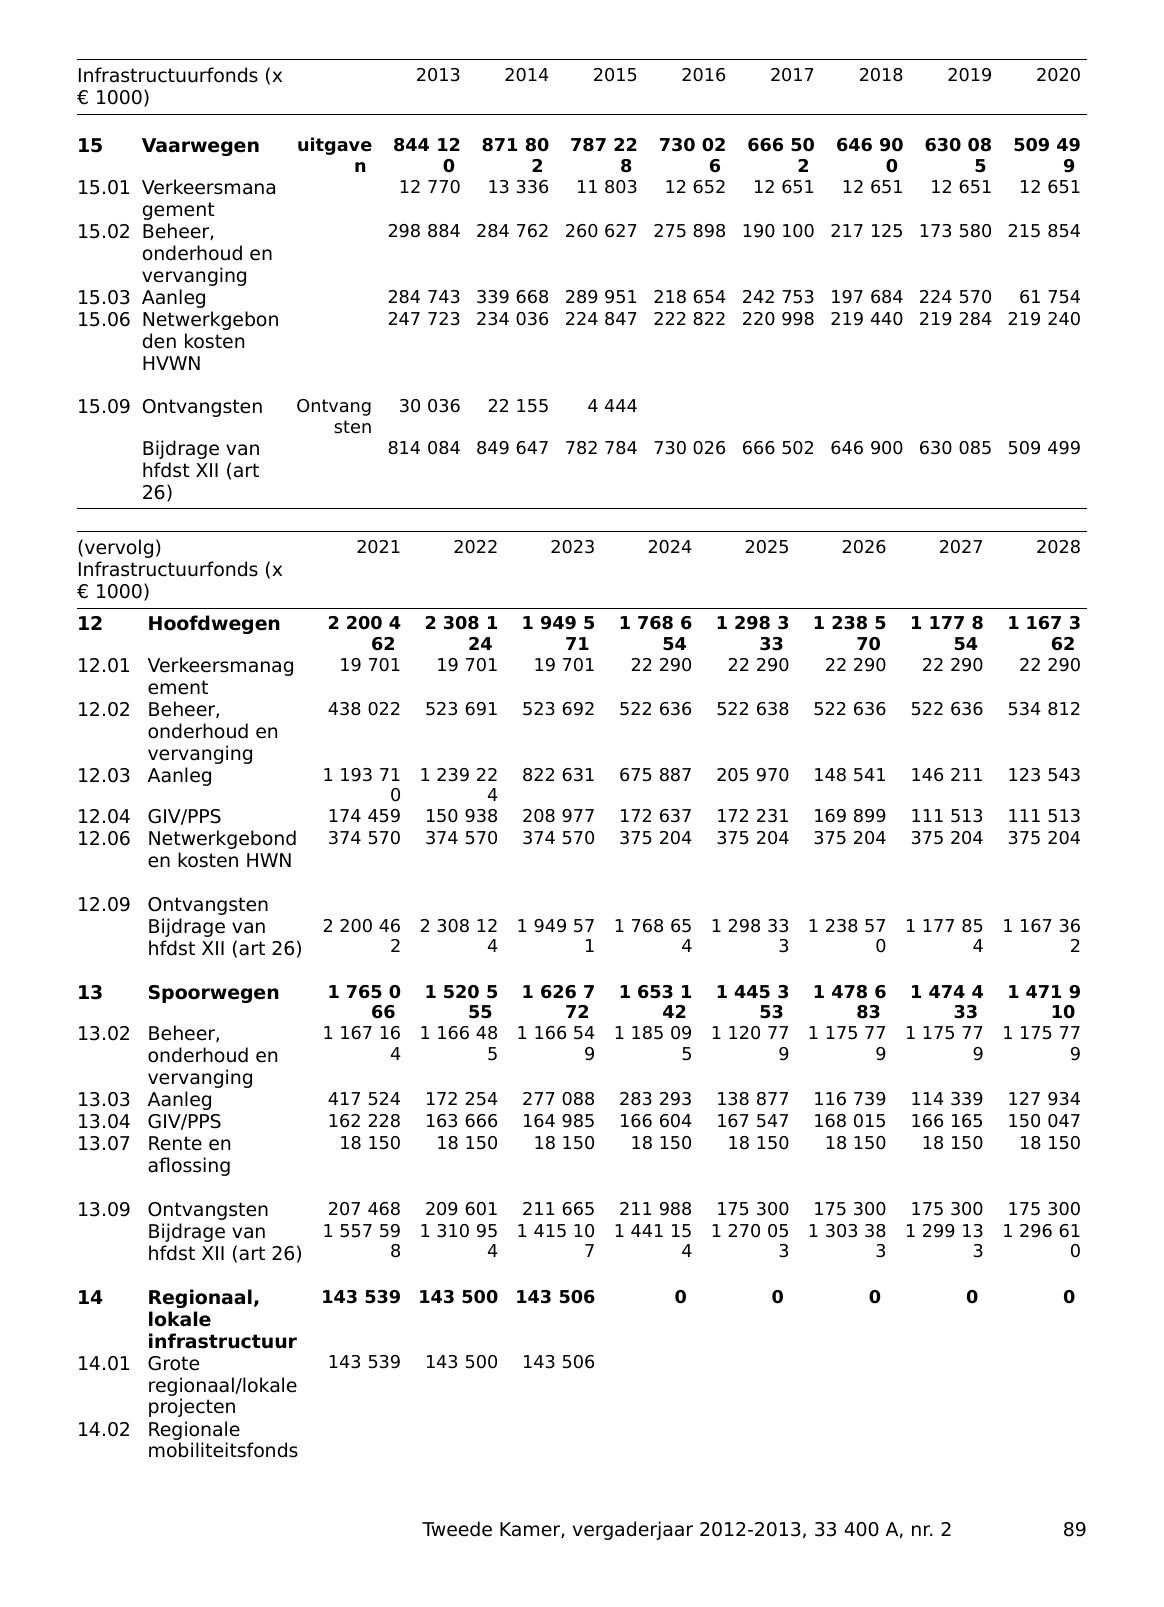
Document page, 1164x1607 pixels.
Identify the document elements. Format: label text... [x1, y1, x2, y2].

table_cell [310, 960, 407, 982]
table_cell 12 [77, 609, 141, 654]
table_cell 1 238 570 [795, 609, 892, 654]
table_cell 871 802 [466, 135, 555, 177]
table_cell [998, 375, 1087, 396]
table_cell [698, 1265, 795, 1287]
table_cell 2 200 462 [310, 609, 407, 654]
table_cell 1 177 854 [892, 916, 989, 959]
table_cell [77, 872, 141, 894]
table_cell 1 445 353 [698, 982, 795, 1023]
table_cell 168 015 [795, 1111, 892, 1133]
table_cell Verkeersmanagement [136, 177, 289, 221]
table_cell [795, 894, 892, 916]
table_cell 22 290 [698, 655, 795, 698]
table_cell 298 884 [378, 221, 466, 287]
table_cell 1 120 779 [698, 1023, 795, 1089]
table_cell [289, 375, 378, 396]
table_cell 15.02 [77, 221, 136, 287]
table_cell [77, 916, 141, 959]
table_cell 224 570 [909, 287, 998, 308]
table_cell [795, 1265, 892, 1287]
table_cell 2 308 124 [407, 916, 504, 959]
table_cell [990, 960, 1087, 982]
table_cell [77, 960, 141, 982]
table_cell [732, 115, 821, 135]
table_cell [466, 115, 555, 135]
table_cell [909, 375, 998, 396]
table_cell 1 175 779 [990, 1023, 1087, 1089]
table_cell [466, 375, 555, 396]
table_cell 0 [698, 1287, 795, 1352]
table_cell [77, 1221, 141, 1264]
table_cell [77, 1177, 141, 1199]
table_cell 12 651 [909, 177, 998, 221]
table_cell [504, 894, 601, 916]
table_cell 1 167 362 [990, 916, 1087, 959]
table_cell 849 647 [466, 438, 555, 508]
table_cell 116 739 [795, 1089, 892, 1111]
table_cell 1 177 854 [892, 609, 989, 654]
table_cell 1 270 053 [698, 1221, 795, 1264]
table_cell 12.03 [77, 765, 141, 806]
table_cell 0 [601, 1287, 698, 1352]
table_cell 14.02 [77, 1419, 141, 1462]
table_cell 175 300 [795, 1199, 892, 1221]
table_cell 143 506 [504, 1287, 601, 1352]
table_cell 247 723 [378, 309, 466, 374]
table_cell 19 701 [504, 655, 601, 698]
table_cell 222 822 [644, 309, 732, 374]
table_header 2020 [998, 60, 1087, 113]
table_cell [141, 872, 310, 894]
table_cell [601, 960, 698, 982]
table_cell 12 770 [378, 177, 466, 221]
table_cell [407, 960, 504, 982]
table_cell [407, 1177, 504, 1199]
table_cell [795, 1419, 892, 1462]
table_cell [504, 1265, 601, 1287]
table_cell [555, 115, 644, 135]
table_cell [990, 1177, 1087, 1199]
table_cell [136, 115, 289, 135]
table_cell [698, 1353, 795, 1418]
table_cell [644, 396, 732, 438]
table_cell [998, 396, 1087, 438]
table_cell 666 502 [732, 438, 821, 508]
table_cell 275 898 [644, 221, 732, 287]
table_cell [504, 1419, 601, 1462]
table_cell 1 520 555 [407, 982, 504, 1023]
table_cell 114 339 [892, 1089, 989, 1111]
table_header 2025 [698, 532, 795, 608]
table_cell Regionale mobiliteitsfonds [141, 1419, 310, 1462]
table_cell 12.02 [77, 699, 141, 764]
table_header 2024 [601, 532, 698, 608]
table_cell 1 166 549 [504, 1023, 601, 1089]
table_cell 1 193 710 [310, 765, 407, 806]
table_cell [555, 375, 644, 396]
table_cell 11 803 [555, 177, 644, 221]
table_header 2017 [732, 60, 821, 113]
table_cell Beheer, onderhoud en vervanging [136, 221, 289, 287]
table_cell [141, 1265, 310, 1287]
table_header 2022 [407, 532, 504, 608]
table_cell 375 204 [990, 828, 1087, 872]
table_cell 534 812 [990, 699, 1087, 764]
table_cell 175 300 [698, 1199, 795, 1221]
table_cell [407, 894, 504, 916]
table_cell [795, 1177, 892, 1199]
table_cell 509 499 [998, 438, 1087, 508]
table_header 2014 [466, 60, 555, 113]
table_cell 162 228 [310, 1111, 407, 1133]
table_cell 205 970 [698, 765, 795, 806]
table_cell [77, 375, 136, 396]
table_cell 13.04 [77, 1111, 141, 1133]
table_cell 19 701 [407, 655, 504, 698]
table_cell 787 228 [555, 135, 644, 177]
table_cell 123 543 [990, 765, 1087, 806]
table_cell [601, 1353, 698, 1418]
table_cell 211 665 [504, 1199, 601, 1221]
table_cell [990, 872, 1087, 894]
table_cell [407, 1419, 504, 1462]
table_cell 1 474 433 [892, 982, 989, 1023]
table_cell uitgaven [289, 135, 378, 177]
table_cell Aanleg [136, 287, 289, 308]
table_cell 1 415 107 [504, 1221, 601, 1264]
table_cell Ontvangsten [289, 396, 378, 438]
table_cell 150 938 [407, 806, 504, 828]
table_cell [289, 438, 378, 508]
table_cell 15 [77, 135, 136, 177]
table_cell 19 701 [310, 655, 407, 698]
table_cell 18 150 [310, 1133, 407, 1177]
table_cell 148 541 [795, 765, 892, 806]
table_cell [504, 872, 601, 894]
table_cell 15.09 [77, 396, 136, 438]
table_cell 0 [990, 1287, 1087, 1352]
table_cell 61 754 [998, 287, 1087, 308]
table_cell [892, 1177, 989, 1199]
table_cell 522 636 [795, 699, 892, 764]
table_cell 0 [795, 1287, 892, 1352]
table_cell 630 085 [909, 438, 998, 508]
table_cell 523 692 [504, 699, 601, 764]
table_cell 675 887 [601, 765, 698, 806]
table_cell 1 238 570 [795, 916, 892, 959]
table_cell 2 308 124 [407, 609, 504, 654]
table_cell 438 022 [310, 699, 407, 764]
table_cell 242 753 [732, 287, 821, 308]
table_cell 211 988 [601, 1199, 698, 1221]
table_cell [732, 375, 821, 396]
table_cell 339 668 [466, 287, 555, 308]
table_cell [601, 1419, 698, 1462]
table_cell GIV/PPS [141, 806, 310, 828]
table_cell [289, 221, 378, 287]
table_header (vervolg) Infrastructuurfonds (x € 1000) [77, 532, 310, 608]
table_cell 417 524 [310, 1089, 407, 1111]
table_cell 224 847 [555, 309, 644, 374]
table_cell Ontvangsten [141, 894, 310, 916]
table_cell 22 290 [990, 655, 1087, 698]
table_header 2019 [909, 60, 998, 113]
table_cell [892, 1265, 989, 1287]
table_cell [310, 1177, 407, 1199]
table_cell 2 200 462 [310, 916, 407, 959]
table_cell Netwerkgebonden kosten HVWN [136, 309, 289, 374]
table_cell 630 085 [909, 135, 998, 177]
table_cell [821, 115, 909, 135]
table_cell [644, 115, 732, 135]
table_cell [601, 1265, 698, 1287]
table_header Infrastructuurfonds (x € 1000) [77, 60, 289, 113]
table_cell [892, 894, 989, 916]
table_cell 375 204 [892, 828, 989, 872]
table_cell 646 900 [821, 438, 909, 508]
table_cell 1 626 772 [504, 982, 601, 1023]
table_cell 730 026 [644, 135, 732, 177]
table_cell Bijdrage van hfdst XII (art 26) [141, 916, 310, 959]
table_cell 12 651 [821, 177, 909, 221]
table_cell 220 998 [732, 309, 821, 374]
table_cell [990, 1265, 1087, 1287]
table_cell [601, 1177, 698, 1199]
table_cell 1 239 224 [407, 765, 504, 806]
table_cell [698, 1419, 795, 1462]
table_cell [601, 894, 698, 916]
table_cell 13 [77, 982, 141, 1023]
table_cell 172 637 [601, 806, 698, 828]
table_cell 15.06 [77, 309, 136, 374]
table_cell [990, 894, 1087, 916]
table_cell [909, 396, 998, 438]
table_cell 138 877 [698, 1089, 795, 1111]
table_cell 13.02 [77, 1023, 141, 1089]
table_cell 207 468 [310, 1199, 407, 1221]
table_cell 219 240 [998, 309, 1087, 374]
table_cell 289 951 [555, 287, 644, 308]
table_cell 1 303 383 [795, 1221, 892, 1264]
table_cell [289, 177, 378, 221]
table_cell 646 900 [821, 135, 909, 177]
table_cell Netwerkgebonden kosten HWN [141, 828, 310, 872]
table_cell Aanleg [141, 765, 310, 806]
table_cell [892, 1419, 989, 1462]
table_cell [990, 1419, 1087, 1462]
table_cell 219 440 [821, 309, 909, 374]
table_cell Spoorwegen [141, 982, 310, 1023]
table_header [289, 60, 378, 113]
table_cell Grote regionaal/lokale projecten [141, 1353, 310, 1418]
table_cell 218 654 [644, 287, 732, 308]
table_cell 15.03 [77, 287, 136, 308]
table_cell 12.09 [77, 894, 141, 916]
table_cell 143 506 [504, 1353, 601, 1418]
table_cell 172 254 [407, 1089, 504, 1111]
table_cell 284 743 [378, 287, 466, 308]
table_cell 375 204 [698, 828, 795, 872]
table_cell 509 499 [998, 135, 1087, 177]
table_cell [289, 115, 378, 135]
table_cell 143 539 [310, 1353, 407, 1418]
table_cell [77, 115, 136, 135]
table_cell 12 651 [998, 177, 1087, 221]
table_cell 175 300 [990, 1199, 1087, 1221]
table_cell 1 471 910 [990, 982, 1087, 1023]
table_cell Verkeersmanagement [141, 655, 310, 698]
table_cell 1 768 654 [601, 916, 698, 959]
table_cell [407, 1265, 504, 1287]
table_cell 1 653 142 [601, 982, 698, 1023]
table_cell 523 691 [407, 699, 504, 764]
table_cell [601, 872, 698, 894]
table_cell [141, 1177, 310, 1199]
table_cell [732, 396, 821, 438]
table_header 2021 [310, 532, 407, 608]
table_cell 284 762 [466, 221, 555, 287]
table_cell [136, 375, 289, 396]
table_cell [504, 960, 601, 982]
table_cell 1 441 154 [601, 1221, 698, 1264]
table_cell 1 310 954 [407, 1221, 504, 1264]
table_cell 163 666 [407, 1111, 504, 1133]
table_cell [795, 1353, 892, 1418]
table_cell [77, 1265, 141, 1287]
table_cell 167 547 [698, 1111, 795, 1133]
table_cell 215 854 [998, 221, 1087, 287]
table_cell 30 036 [378, 396, 466, 438]
table_cell [821, 396, 909, 438]
table_cell [289, 287, 378, 308]
table_cell 22 155 [466, 396, 555, 438]
table_cell 822 631 [504, 765, 601, 806]
table_cell [141, 960, 310, 982]
table_cell 666 502 [732, 135, 821, 177]
table_cell 375 204 [795, 828, 892, 872]
table_cell 111 513 [990, 806, 1087, 828]
table_cell 4 444 [555, 396, 644, 438]
table_cell [77, 438, 136, 508]
table_cell 127 934 [990, 1089, 1087, 1111]
table_cell 814 084 [378, 438, 466, 508]
table_cell Vaarwegen [136, 135, 289, 177]
table_cell [698, 894, 795, 916]
table_cell 13.07 [77, 1133, 141, 1177]
table_cell 13 336 [466, 177, 555, 221]
table_cell [998, 115, 1087, 135]
table_cell Beheer, onderhoud en vervanging [141, 699, 310, 764]
table_cell 1 175 779 [795, 1023, 892, 1089]
table_cell 12 651 [732, 177, 821, 221]
table_cell Bijdrage van hfdst XII (art 26) [136, 438, 289, 508]
table_cell [795, 960, 892, 982]
table_cell Rente en aflossing [141, 1133, 310, 1177]
table_cell 522 636 [601, 699, 698, 764]
table_cell [909, 115, 998, 135]
table_cell 12.01 [77, 655, 141, 698]
table_cell 13.09 [77, 1199, 141, 1221]
table_cell 234 036 [466, 309, 555, 374]
table_cell 522 636 [892, 699, 989, 764]
table_cell 12 652 [644, 177, 732, 221]
table_cell 166 604 [601, 1111, 698, 1133]
table_cell [310, 1265, 407, 1287]
table_cell GIV/PPS [141, 1111, 310, 1133]
table_cell 374 570 [504, 828, 601, 872]
table_cell [310, 894, 407, 916]
table_cell 169 899 [795, 806, 892, 828]
table_cell 1 166 485 [407, 1023, 504, 1089]
table_cell 22 290 [601, 655, 698, 698]
table_cell 217 125 [821, 221, 909, 287]
table_cell 14 [77, 1287, 141, 1352]
table_header 2023 [504, 532, 601, 608]
table_cell [698, 1177, 795, 1199]
table_cell [892, 960, 989, 982]
table_cell 14.01 [77, 1353, 141, 1418]
table_cell 13.03 [77, 1089, 141, 1111]
table_cell [378, 115, 466, 135]
table_header 2028 [990, 532, 1087, 608]
table_cell 18 150 [698, 1133, 795, 1177]
table_cell Regionaal, lokale infrastructuur [141, 1287, 310, 1352]
table_cell 283 293 [601, 1089, 698, 1111]
table_cell 1 296 610 [990, 1221, 1087, 1264]
table_cell 12.04 [77, 806, 141, 828]
table_cell [378, 375, 466, 396]
table_cell 0 [892, 1287, 989, 1352]
table_cell 1 299 133 [892, 1221, 989, 1264]
table_cell 1 185 095 [601, 1023, 698, 1089]
table_cell 1 949 571 [504, 916, 601, 959]
table_cell 1 298 333 [698, 916, 795, 959]
table_cell 22 290 [892, 655, 989, 698]
table_cell Ontvangsten [136, 396, 289, 438]
table_header 2015 [555, 60, 644, 113]
table_cell 374 570 [407, 828, 504, 872]
table_cell 18 150 [504, 1133, 601, 1177]
table_cell 173 580 [909, 221, 998, 287]
table_cell 18 150 [892, 1133, 989, 1177]
table_header 2016 [644, 60, 732, 113]
table_cell [504, 1177, 601, 1199]
table_header 2026 [795, 532, 892, 608]
table_cell 782 784 [555, 438, 644, 508]
table_cell 143 539 [310, 1287, 407, 1352]
table_cell 1 167 164 [310, 1023, 407, 1089]
table_cell [310, 872, 407, 894]
table_cell 1 949 571 [504, 609, 601, 654]
table_cell [310, 1419, 407, 1462]
table_cell [698, 960, 795, 982]
table_cell 219 284 [909, 309, 998, 374]
table_cell 197 684 [821, 287, 909, 308]
table_cell 208 977 [504, 806, 601, 828]
table_header 2013 [378, 60, 466, 113]
table_cell 1 768 654 [601, 609, 698, 654]
table_cell Aanleg [141, 1089, 310, 1111]
table_cell 150 047 [990, 1111, 1087, 1133]
table_cell 1 298 333 [698, 609, 795, 654]
table_cell 166 165 [892, 1111, 989, 1133]
table_cell 174 459 [310, 806, 407, 828]
table_cell 12.06 [77, 828, 141, 872]
table_cell 522 638 [698, 699, 795, 764]
table_cell [698, 872, 795, 894]
table_cell 143 500 [407, 1287, 504, 1352]
table_cell 277 088 [504, 1089, 601, 1111]
table_cell 1 557 598 [310, 1221, 407, 1264]
table_cell 209 601 [407, 1199, 504, 1221]
table_cell 172 231 [698, 806, 795, 828]
table_cell 1 175 779 [892, 1023, 989, 1089]
table_cell [892, 1353, 989, 1418]
table_cell [795, 872, 892, 894]
table_header 2027 [892, 532, 989, 608]
table_cell Hoofdwegen [141, 609, 310, 654]
table_cell 146 211 [892, 765, 989, 806]
table_cell 15.01 [77, 177, 136, 221]
table_cell 18 150 [407, 1133, 504, 1177]
table_cell [990, 1353, 1087, 1418]
table_cell 22 290 [795, 655, 892, 698]
table_cell 1 478 683 [795, 982, 892, 1023]
table_cell 175 300 [892, 1199, 989, 1221]
table_cell 18 150 [990, 1133, 1087, 1177]
table_header 2018 [821, 60, 909, 113]
table_cell 374 570 [310, 828, 407, 872]
table_cell 260 627 [555, 221, 644, 287]
table_cell 143 500 [407, 1353, 504, 1418]
table_cell [289, 309, 378, 374]
table_cell Beheer, onderhoud en vervanging [141, 1023, 310, 1089]
table_cell Ontvangsten [141, 1199, 310, 1221]
table_cell [407, 872, 504, 894]
table_cell 18 150 [795, 1133, 892, 1177]
table_cell 375 204 [601, 828, 698, 872]
table_cell 844 120 [378, 135, 466, 177]
table_cell [644, 375, 732, 396]
table_cell 1 765 066 [310, 982, 407, 1023]
table_cell [892, 872, 989, 894]
table_cell 190 100 [732, 221, 821, 287]
table_cell 1 167 362 [990, 609, 1087, 654]
table_cell 730 026 [644, 438, 732, 508]
table_cell Bijdrage van hfdst XII (art 26) [141, 1221, 310, 1264]
table_cell [821, 375, 909, 396]
table_cell 18 150 [601, 1133, 698, 1177]
table_cell 111 513 [892, 806, 989, 828]
table_cell 164 985 [504, 1111, 601, 1133]
